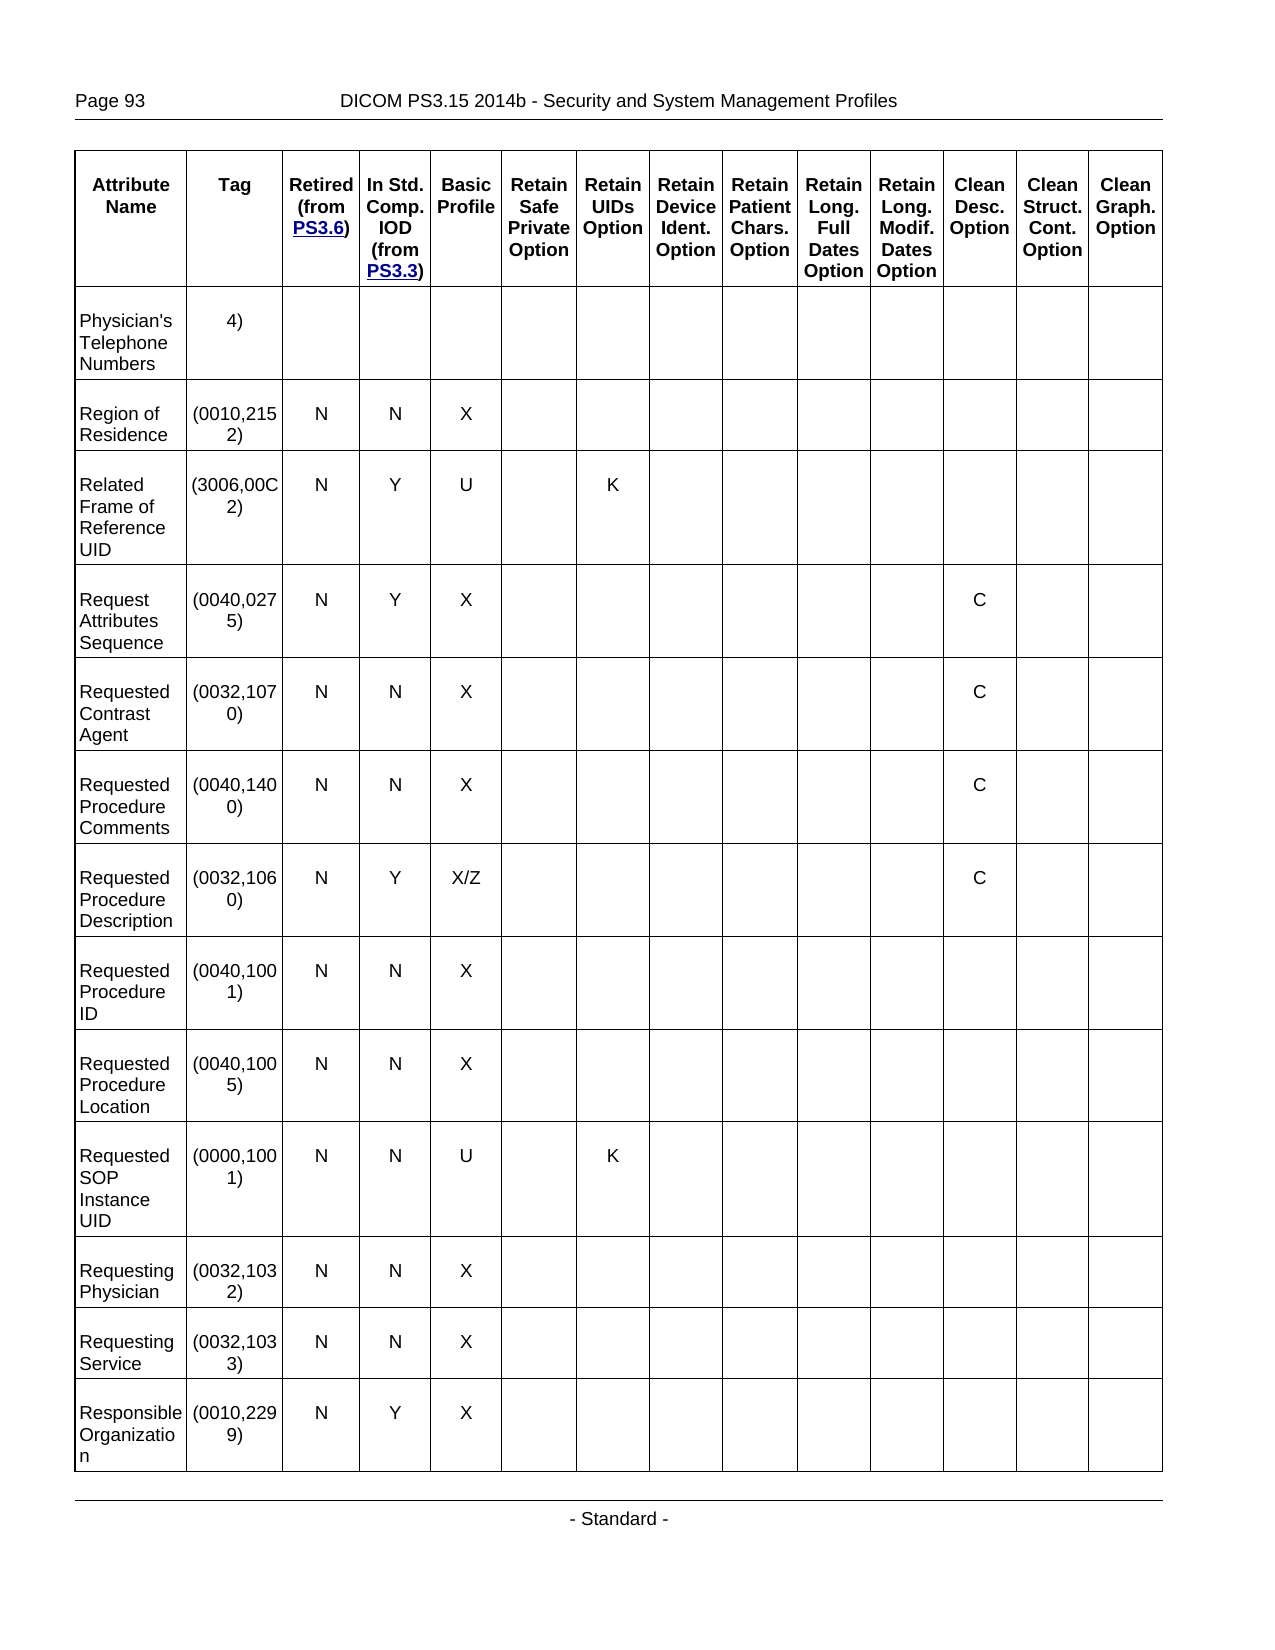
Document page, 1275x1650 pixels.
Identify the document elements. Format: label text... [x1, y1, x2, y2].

table_cell [944, 1122, 1016, 1236]
table_cell [1089, 287, 1162, 379]
table_cell [798, 844, 870, 936]
table_cell [650, 1308, 722, 1378]
table_cell [723, 1122, 797, 1236]
table_cell [1017, 844, 1088, 936]
table_cell Requested Procedure Comments [76, 751, 186, 843]
table_cell [798, 451, 870, 564]
table_cell [502, 844, 576, 936]
table_cell Responsible Organization [76, 1379, 186, 1471]
table_cell N [283, 751, 359, 843]
table_cell (0032,1060) [187, 844, 282, 936]
table_cell [1017, 937, 1088, 1028]
table_cell N [283, 1122, 359, 1236]
table_cell Requested SOP Instance UID [76, 1122, 186, 1236]
table_cell [798, 380, 870, 450]
table_cell [871, 1379, 943, 1471]
table_header Retain UIDs Option [577, 151, 649, 286]
table_cell [723, 844, 797, 936]
table_cell Related Frame of Reference UID [76, 451, 186, 564]
table_cell (0032,1032) [187, 1237, 282, 1307]
table_cell [871, 1308, 943, 1378]
table_cell [1017, 1122, 1088, 1236]
table_cell N [360, 1308, 430, 1378]
table_cell [798, 937, 870, 1028]
table_cell N [360, 937, 430, 1028]
table_cell [650, 565, 722, 657]
table_cell Requested Procedure Location [76, 1030, 186, 1121]
table_cell [871, 1030, 943, 1121]
table_cell [650, 1122, 722, 1236]
table_header Retain Long. Full Dates Option [798, 151, 870, 286]
table_cell X [431, 1379, 501, 1471]
table_cell U [431, 451, 501, 564]
table_cell N [360, 1030, 430, 1121]
table_cell [1089, 380, 1162, 450]
table_cell [944, 287, 1016, 379]
table_cell [577, 937, 649, 1028]
table_cell [723, 287, 797, 379]
table_cell [577, 1308, 649, 1378]
table_cell [723, 1030, 797, 1121]
table_cell Physician's Telephone Numbers [76, 287, 186, 379]
table_cell Request Attributes Sequence [76, 565, 186, 657]
table_cell [577, 565, 649, 657]
table_cell Y [360, 451, 430, 564]
table_cell [723, 565, 797, 657]
table_cell [1089, 451, 1162, 564]
table_cell [502, 1237, 576, 1307]
table_cell [502, 565, 576, 657]
table_cell N [283, 1308, 359, 1378]
table_cell [871, 380, 943, 450]
table_cell Requesting Physician [76, 1237, 186, 1307]
table_header Retired (from PS3.6) [283, 151, 359, 286]
table_cell [650, 287, 722, 379]
table_cell [1017, 658, 1088, 750]
table_cell [1017, 565, 1088, 657]
table_cell [723, 937, 797, 1028]
table_cell [1089, 1030, 1162, 1121]
table_cell C [944, 751, 1016, 843]
table_cell Y [360, 844, 430, 936]
table_cell [1017, 751, 1088, 843]
table_cell [798, 1308, 870, 1378]
table_cell N [283, 380, 359, 450]
table_cell Y [360, 1379, 430, 1471]
table_cell [577, 844, 649, 936]
table_cell X [431, 1030, 501, 1121]
table_cell [723, 451, 797, 564]
table_cell [650, 1237, 722, 1307]
table_cell (0000,1001) [187, 1122, 282, 1236]
table_cell [798, 1030, 870, 1121]
table_cell [502, 751, 576, 843]
table_cell [650, 844, 722, 936]
table_cell N [283, 1030, 359, 1121]
table_cell [944, 1237, 1016, 1307]
table_cell [577, 751, 649, 843]
table_cell [1017, 1030, 1088, 1121]
table_cell [360, 287, 430, 379]
table_cell [502, 658, 576, 750]
table_cell [1089, 1237, 1162, 1307]
table_cell [502, 1308, 576, 1378]
table_cell [798, 658, 870, 750]
table_cell [944, 937, 1016, 1028]
table_cell (0010,2152) [187, 380, 282, 450]
table_cell [1017, 1379, 1088, 1471]
table_header Attribute Name [76, 151, 186, 286]
table_cell [502, 1379, 576, 1471]
table_cell [283, 287, 359, 379]
table_header Clean Graph. Option [1089, 151, 1162, 286]
table_cell [723, 1237, 797, 1307]
table_cell C [944, 658, 1016, 750]
table_cell [577, 287, 649, 379]
table_cell U [431, 1122, 501, 1236]
table_cell (0040,0275) [187, 565, 282, 657]
table_cell [723, 1379, 797, 1471]
table_cell (3006,00C2) [187, 451, 282, 564]
table_cell K [577, 451, 649, 564]
table_header Clean Struct. Cont. Option [1017, 151, 1088, 286]
table_cell [577, 1379, 649, 1471]
table_cell [577, 380, 649, 450]
table_cell [1089, 658, 1162, 750]
table_cell N [283, 565, 359, 657]
table_cell [650, 1379, 722, 1471]
table_cell [502, 1122, 576, 1236]
table_cell [577, 1237, 649, 1307]
table_cell N [283, 451, 359, 564]
table_cell [944, 1308, 1016, 1378]
table_cell Requested Procedure ID [76, 937, 186, 1028]
table_cell [871, 751, 943, 843]
table_cell [502, 451, 576, 564]
table_header Retain Patient Chars. Option [723, 151, 797, 286]
table_cell Y [360, 565, 430, 657]
table_cell [577, 658, 649, 750]
table_cell [577, 1030, 649, 1121]
table_cell X [431, 1237, 501, 1307]
table_cell C [944, 565, 1016, 657]
table_cell [1089, 844, 1162, 936]
table_header Basic Profile [431, 151, 501, 286]
table_cell [650, 937, 722, 1028]
table_cell [871, 1122, 943, 1236]
table_cell [944, 380, 1016, 450]
table_cell K [577, 1122, 649, 1236]
table_cell [1089, 1122, 1162, 1236]
table_header Retain Long. Modif. Dates Option [871, 151, 943, 286]
table_cell N [360, 658, 430, 750]
table_cell [1089, 565, 1162, 657]
table_cell [871, 451, 943, 564]
table_cell [871, 937, 943, 1028]
table_cell X [431, 380, 501, 450]
table_header Clean Desc. Option [944, 151, 1016, 286]
table_cell [650, 380, 722, 450]
table_cell [798, 1379, 870, 1471]
table_cell Requested Contrast Agent [76, 658, 186, 750]
table_cell N [283, 1237, 359, 1307]
table_cell [1017, 380, 1088, 450]
table_cell [502, 380, 576, 450]
table_cell X/Z [431, 844, 501, 936]
table_cell [650, 658, 722, 750]
table_cell [723, 380, 797, 450]
table_cell (0032,1070) [187, 658, 282, 750]
table_cell X [431, 658, 501, 750]
table_cell [871, 565, 943, 657]
table_cell [502, 287, 576, 379]
table_cell X [431, 565, 501, 657]
table_cell X [431, 751, 501, 843]
table_cell [871, 844, 943, 936]
table_cell N [283, 1379, 359, 1471]
table_cell [798, 287, 870, 379]
table_cell [723, 1308, 797, 1378]
table_cell [798, 1237, 870, 1307]
table_cell 4) [187, 287, 282, 379]
table_cell Region of Residence [76, 380, 186, 450]
table_header Retain Safe Private Option [502, 151, 576, 286]
table_cell X [431, 1308, 501, 1378]
table_cell [944, 1030, 1016, 1121]
table_cell C [944, 844, 1016, 936]
table_cell (0032,1033) [187, 1308, 282, 1378]
table_cell [944, 1379, 1016, 1471]
table_cell N [360, 751, 430, 843]
table_cell [871, 287, 943, 379]
table_cell N [360, 1237, 430, 1307]
table_cell [798, 751, 870, 843]
table_cell (0010,2299) [187, 1379, 282, 1471]
table_cell N [360, 1122, 430, 1236]
table_cell [1017, 451, 1088, 564]
table_cell [502, 937, 576, 1028]
table_cell [1017, 287, 1088, 379]
table_cell [650, 1030, 722, 1121]
table_header In Std. Comp. IOD (from PS3.3) [360, 151, 430, 286]
table_cell [723, 751, 797, 843]
table_cell [1017, 1237, 1088, 1307]
table_cell [502, 1030, 576, 1121]
table_cell N [283, 937, 359, 1028]
table_cell [1017, 1308, 1088, 1378]
table_cell [871, 658, 943, 750]
table_cell [871, 1237, 943, 1307]
table_cell N [283, 844, 359, 936]
table_cell [650, 451, 722, 564]
table_cell (0040,1001) [187, 937, 282, 1028]
table_cell Requested Procedure Description [76, 844, 186, 936]
table_cell [944, 451, 1016, 564]
table_cell [1089, 937, 1162, 1028]
table_cell [1089, 1379, 1162, 1471]
table_cell [650, 751, 722, 843]
table_cell [1089, 751, 1162, 843]
table_cell (0040,1400) [187, 751, 282, 843]
table_cell X [431, 937, 501, 1028]
table_cell [723, 658, 797, 750]
table_cell [798, 1122, 870, 1236]
table_cell [431, 287, 501, 379]
table_cell (0040,1005) [187, 1030, 282, 1121]
table_header Retain Device Ident. Option [650, 151, 722, 286]
table_cell N [283, 658, 359, 750]
table_cell Requesting Service [76, 1308, 186, 1378]
table_header Tag [187, 151, 282, 286]
table_cell [1089, 1308, 1162, 1378]
table_cell N [360, 380, 430, 450]
table_cell [798, 565, 870, 657]
